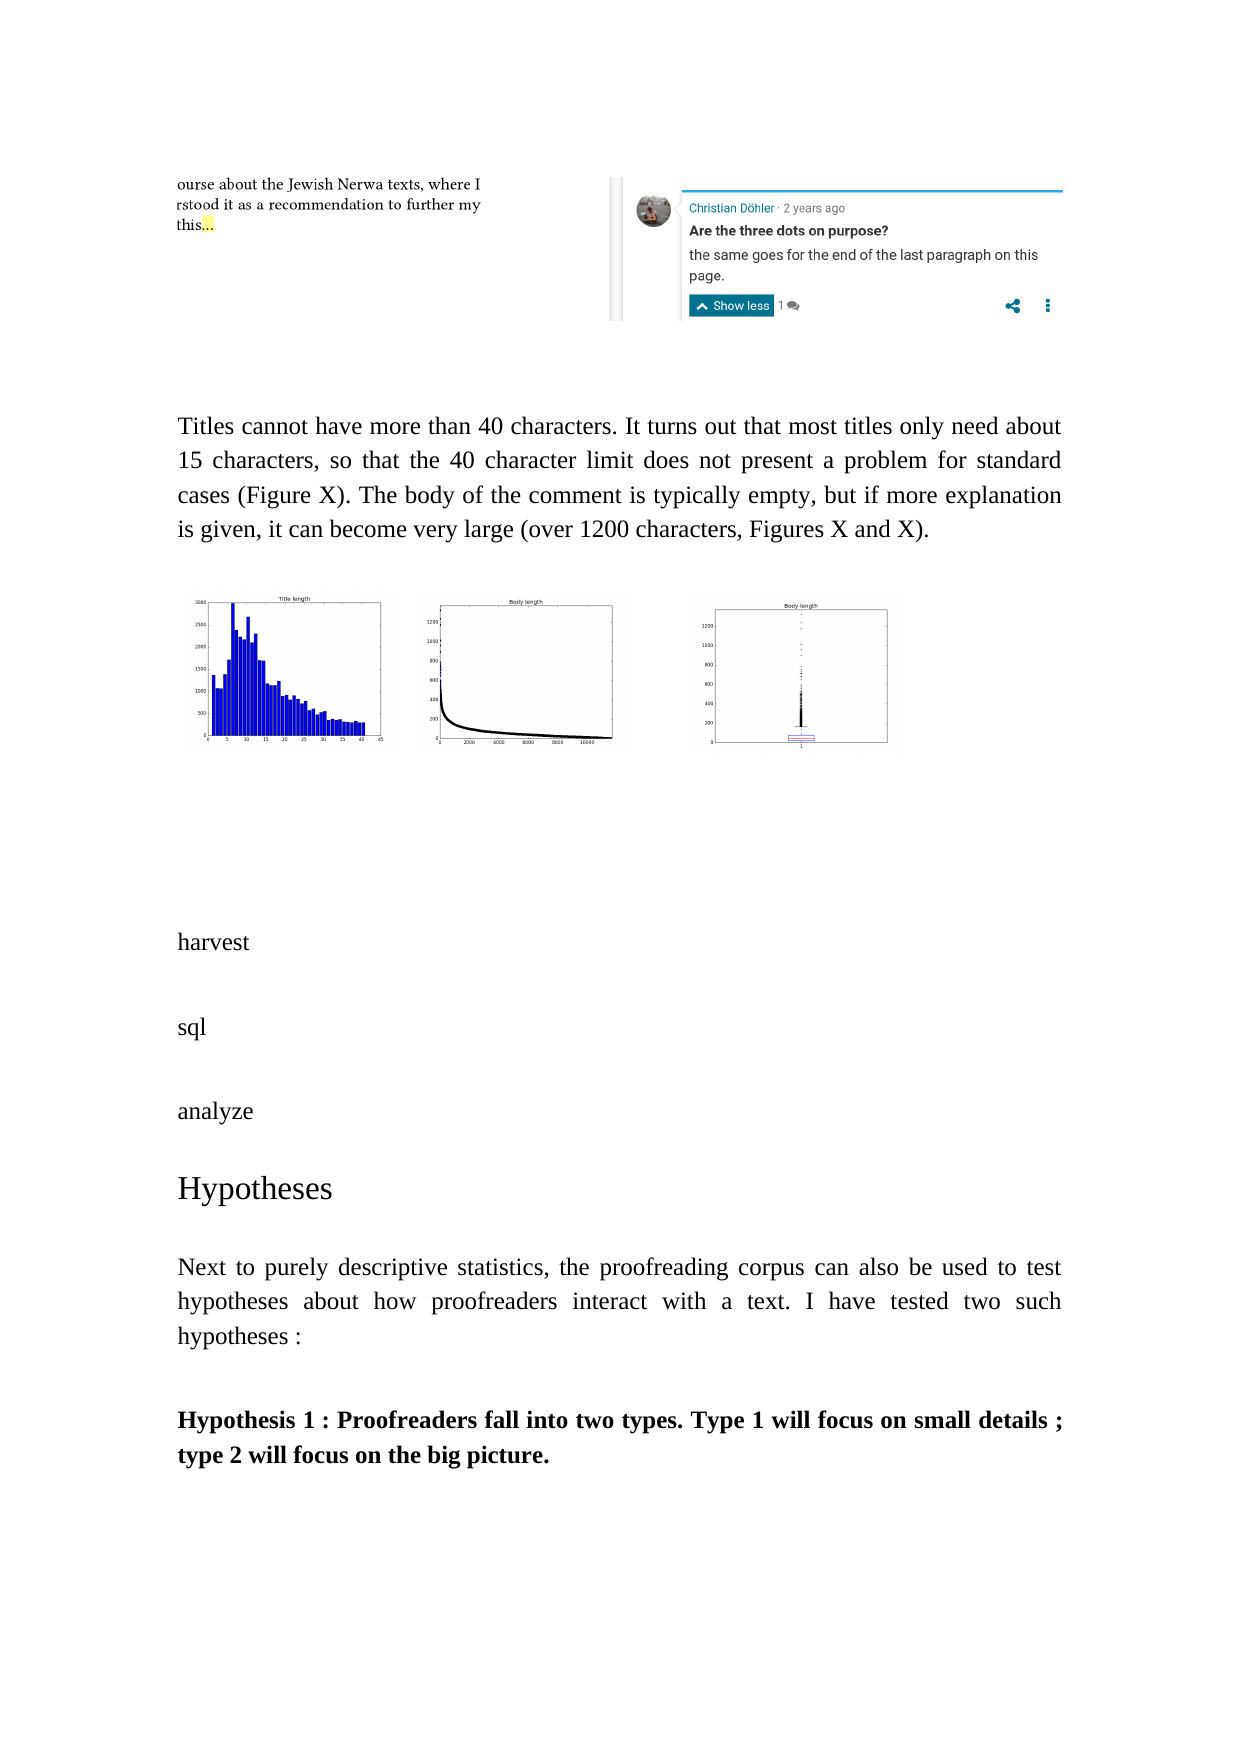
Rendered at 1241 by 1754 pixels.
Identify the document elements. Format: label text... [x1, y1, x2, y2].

picture [177, 177, 1063, 321]
text sql [177, 1012, 1063, 1041]
text Hypothesis 1 : Proofreaders fall into two types. Type 1 will focus on small details ; type 2 will focus on the big picture. [177, 1405, 1063, 1468]
text Next to purely descriptive statistics, the proofreading corpus can also be used to test hypotheses about how proofreaders interact with a text. I have tested two such hypotheses : [177, 1252, 1063, 1349]
text Titles cannot have more than 40 characters. It turns out that most titles only need about 15 characters, so that the 40 character limit does not present a problem for standard cases (Figure X). The body of the comment is typically empty, but if more explanation is given, it can become very large (over 1200 characters, Figures X and X). [177, 411, 1063, 543]
text harvest [177, 927, 1063, 956]
subtitle Hypotheses [177, 1168, 1028, 1207]
picture [180, 586, 403, 752]
picture [687, 593, 909, 759]
text analyze [177, 1096, 1063, 1125]
picture [412, 589, 634, 755]
